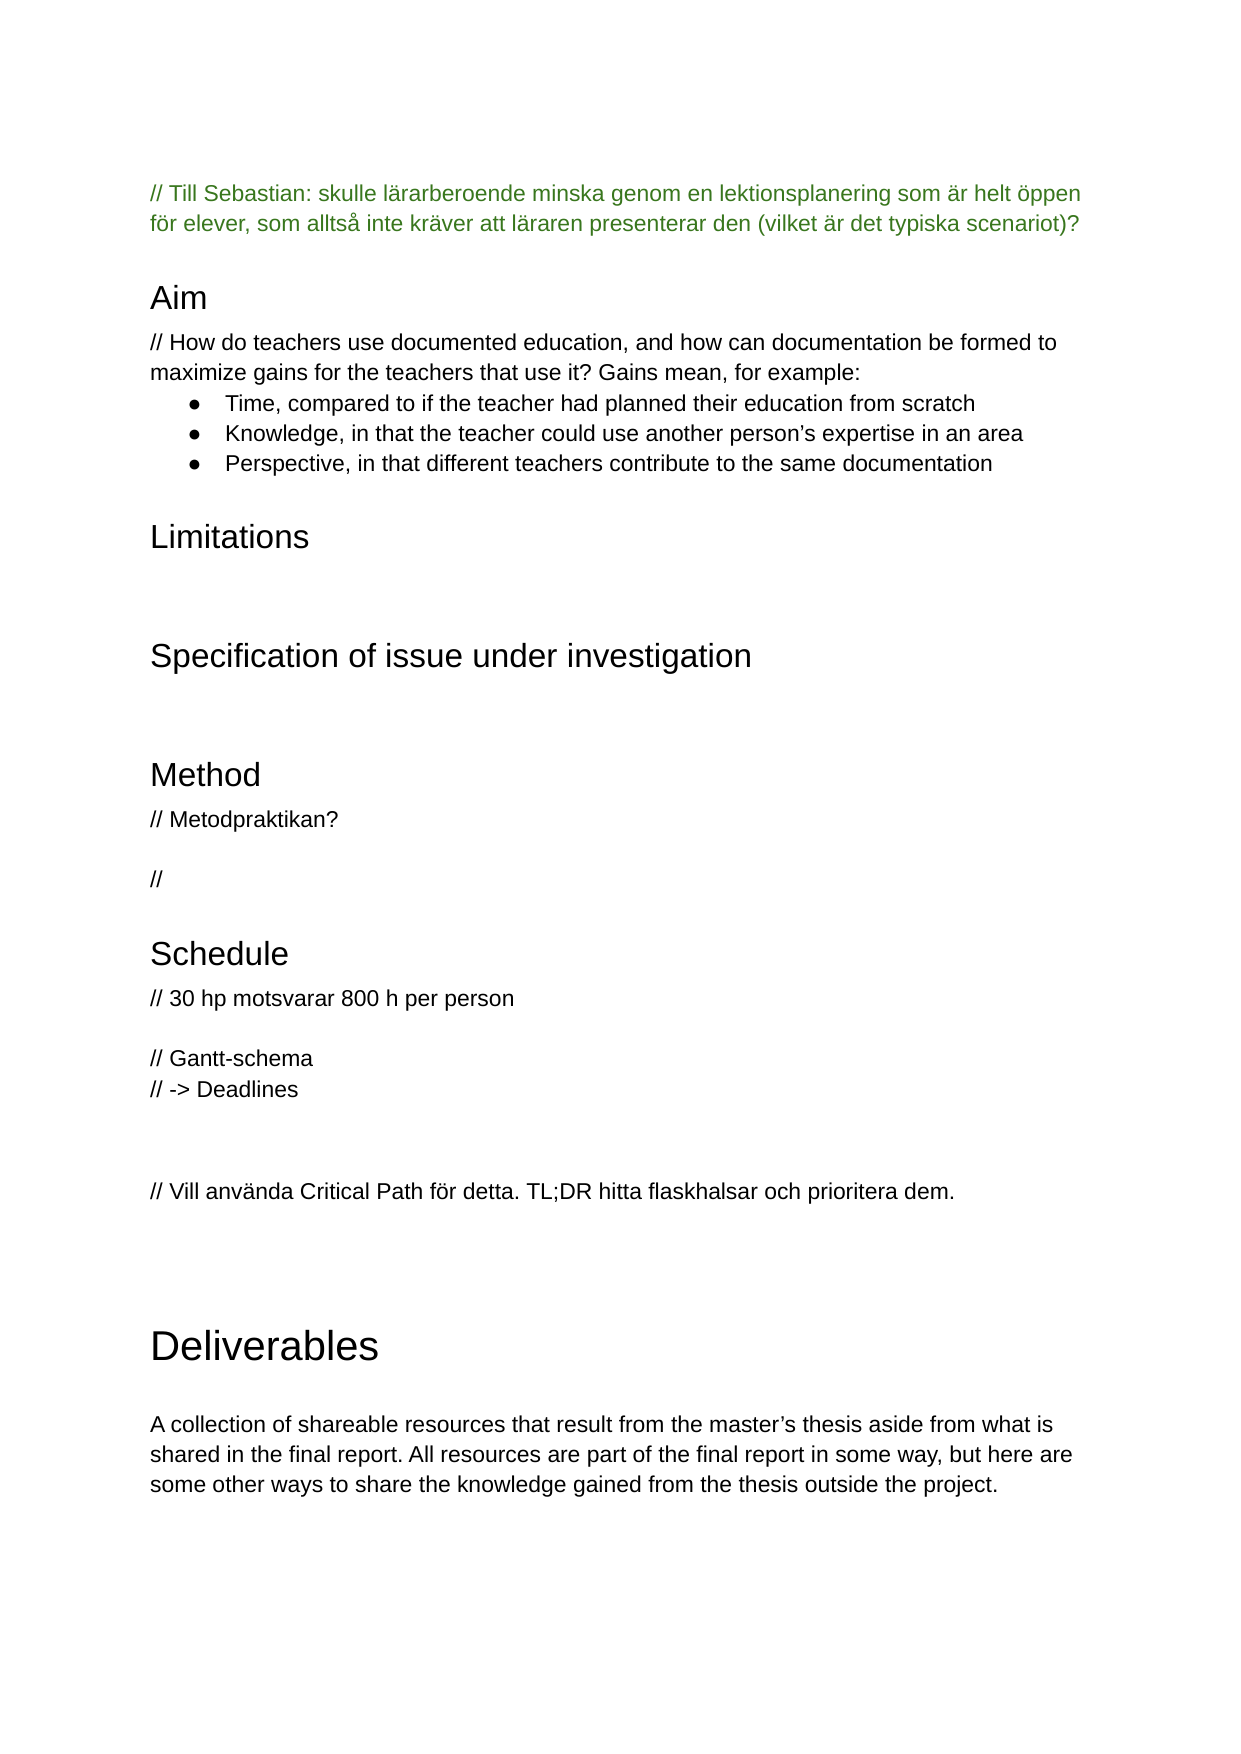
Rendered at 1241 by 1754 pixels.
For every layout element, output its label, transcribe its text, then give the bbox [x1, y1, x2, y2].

text // Metodpraktikan? [150, 806, 1090, 832]
list Time, compared to if the teacher had planned their education from scratch [187, 389, 1090, 416]
text // Vill använda Critical Path för detta. TL;DR hitta flaskhalsar och prioritera dem. [150, 1178, 1090, 1204]
subtitle Limitations [150, 518, 1090, 556]
subtitle Deliverables [150, 1321, 1090, 1369]
list Perspective, in that different teachers contribute to the same documentation [187, 450, 1090, 476]
text // [150, 866, 1090, 893]
subtitle Aim [150, 278, 1090, 317]
subtitle Schedule [150, 934, 1090, 972]
text // Gantt-schema [150, 1045, 1090, 1072]
text // How do teachers use documented education, and how can documentation be formed to maximize gains for the teachers that use it? Gains mean, for example: [150, 329, 1090, 386]
text // -> Deadlines [150, 1076, 1090, 1102]
text // 30 hp motsvarar 800 h per person [150, 985, 1090, 1011]
text // Till Sebastian: skulle lärarberoende minska genom en lektionsplanering som är helt öppen för elever, som alltså inte kräver att läraren presenterar den (vilket är det typiska scenariot)? [150, 180, 1090, 237]
list Knowledge, in that the teacher could use another person’s expertise in an area [187, 420, 1090, 446]
subtitle Method [150, 755, 1090, 793]
text A collection of shareable resources that result from the master’s thesis aside from what is shared in the final report. All resources are part of the final report in some way, but here are some other ways to share the knowledge gained from the thesis outside the project. [150, 1411, 1090, 1498]
subtitle Specification of issue under investigation [150, 636, 1090, 675]
